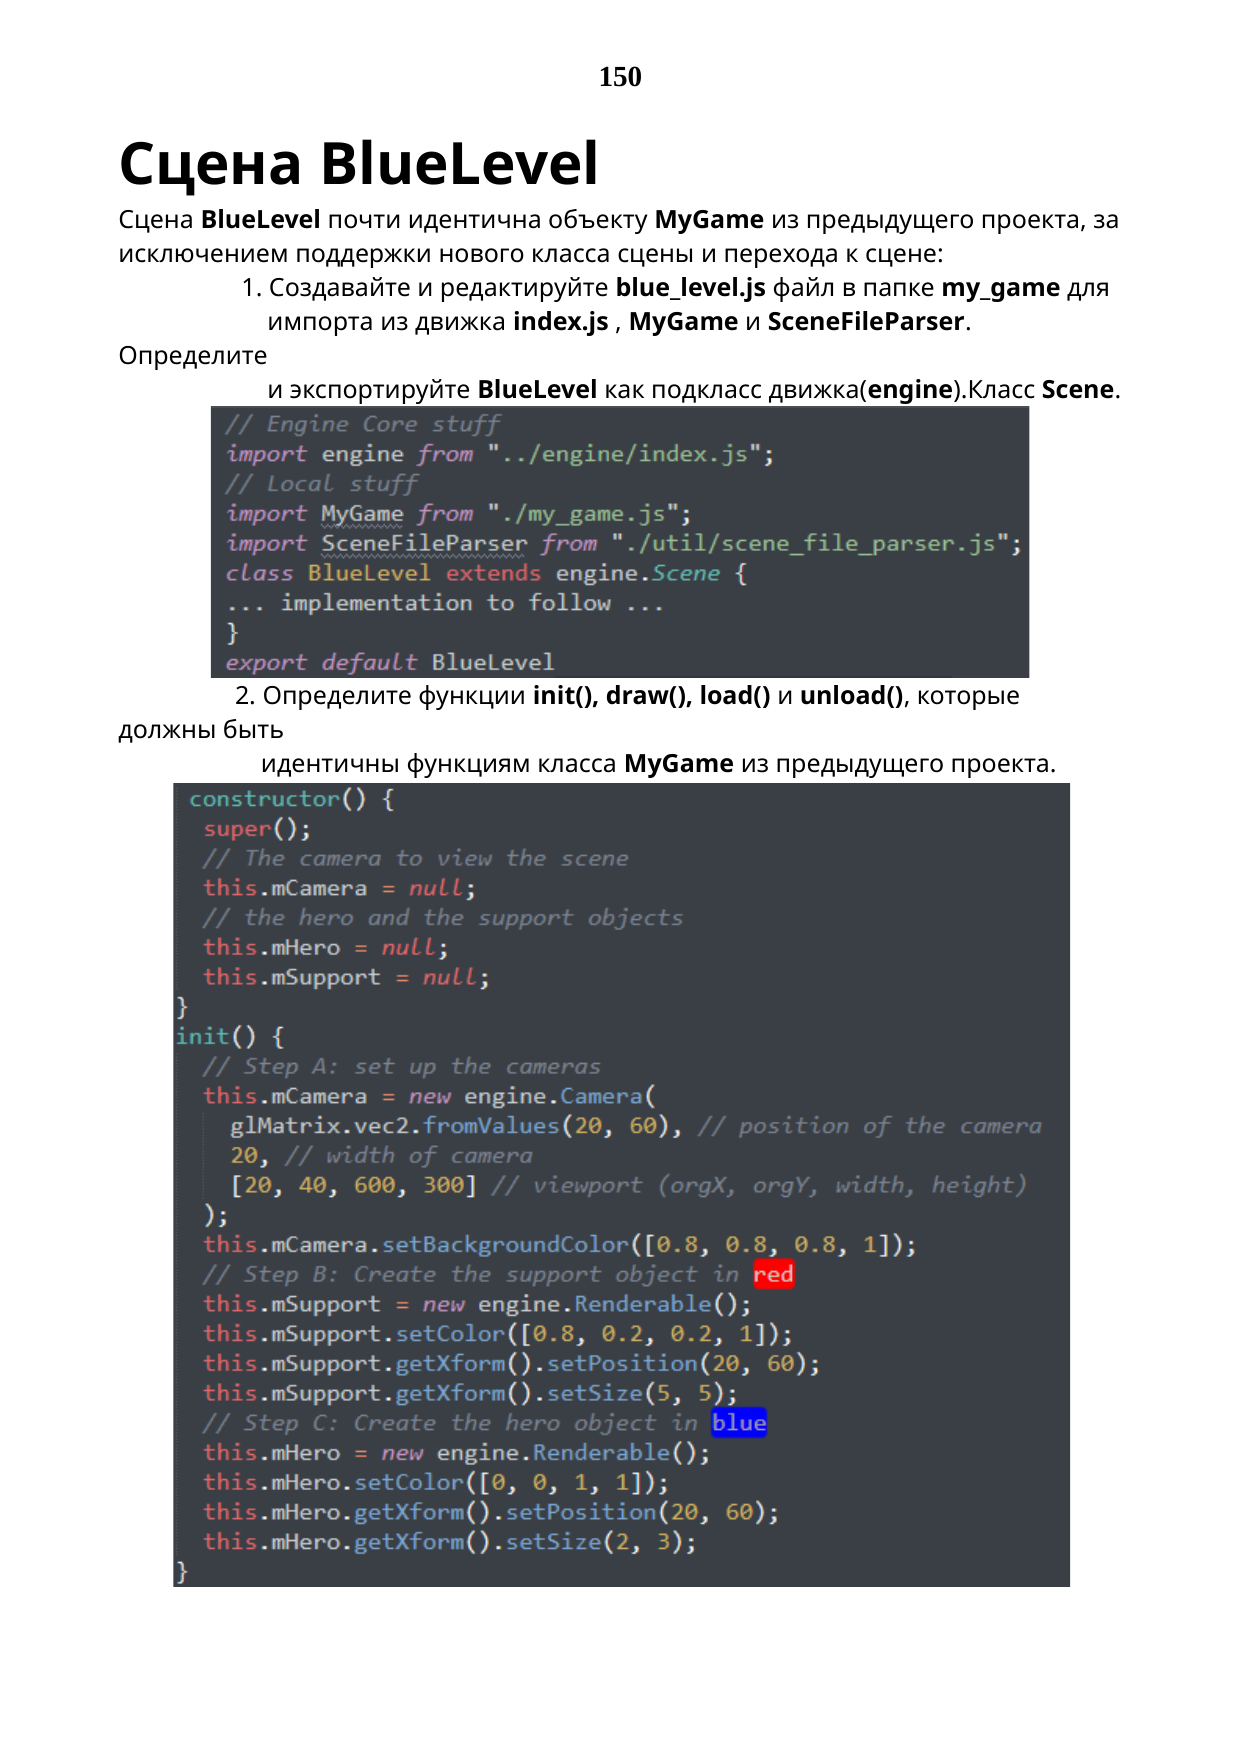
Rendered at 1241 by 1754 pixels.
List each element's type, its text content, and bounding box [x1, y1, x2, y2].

picture [210, 406, 1030, 678]
text и экспортируйте BlueLevel как подкласс движка(engine).Класс Scene. [118, 372, 1122, 406]
text Сцена BlueLevel почти идентична объекту MyGame из предыдущего проекта, за исключением поддержки нового класса сцены и перехода к сцене: [118, 202, 1122, 270]
text Сцена BlueLevel [118, 122, 1122, 202]
text 2. Определите функции init(), draw(), load() и unload(), которые должны быть [118, 678, 1122, 746]
text 1. Создавайте и редактируйте blue_level.js файл в папке my_game для [118, 270, 1122, 304]
picture [173, 783, 1071, 1587]
text импорта из движка index.js , MyGame и SceneFileParser. Определите [118, 304, 1122, 372]
text идентичны функциям класса MyGame из предыдущего проекта. [118, 746, 1122, 780]
